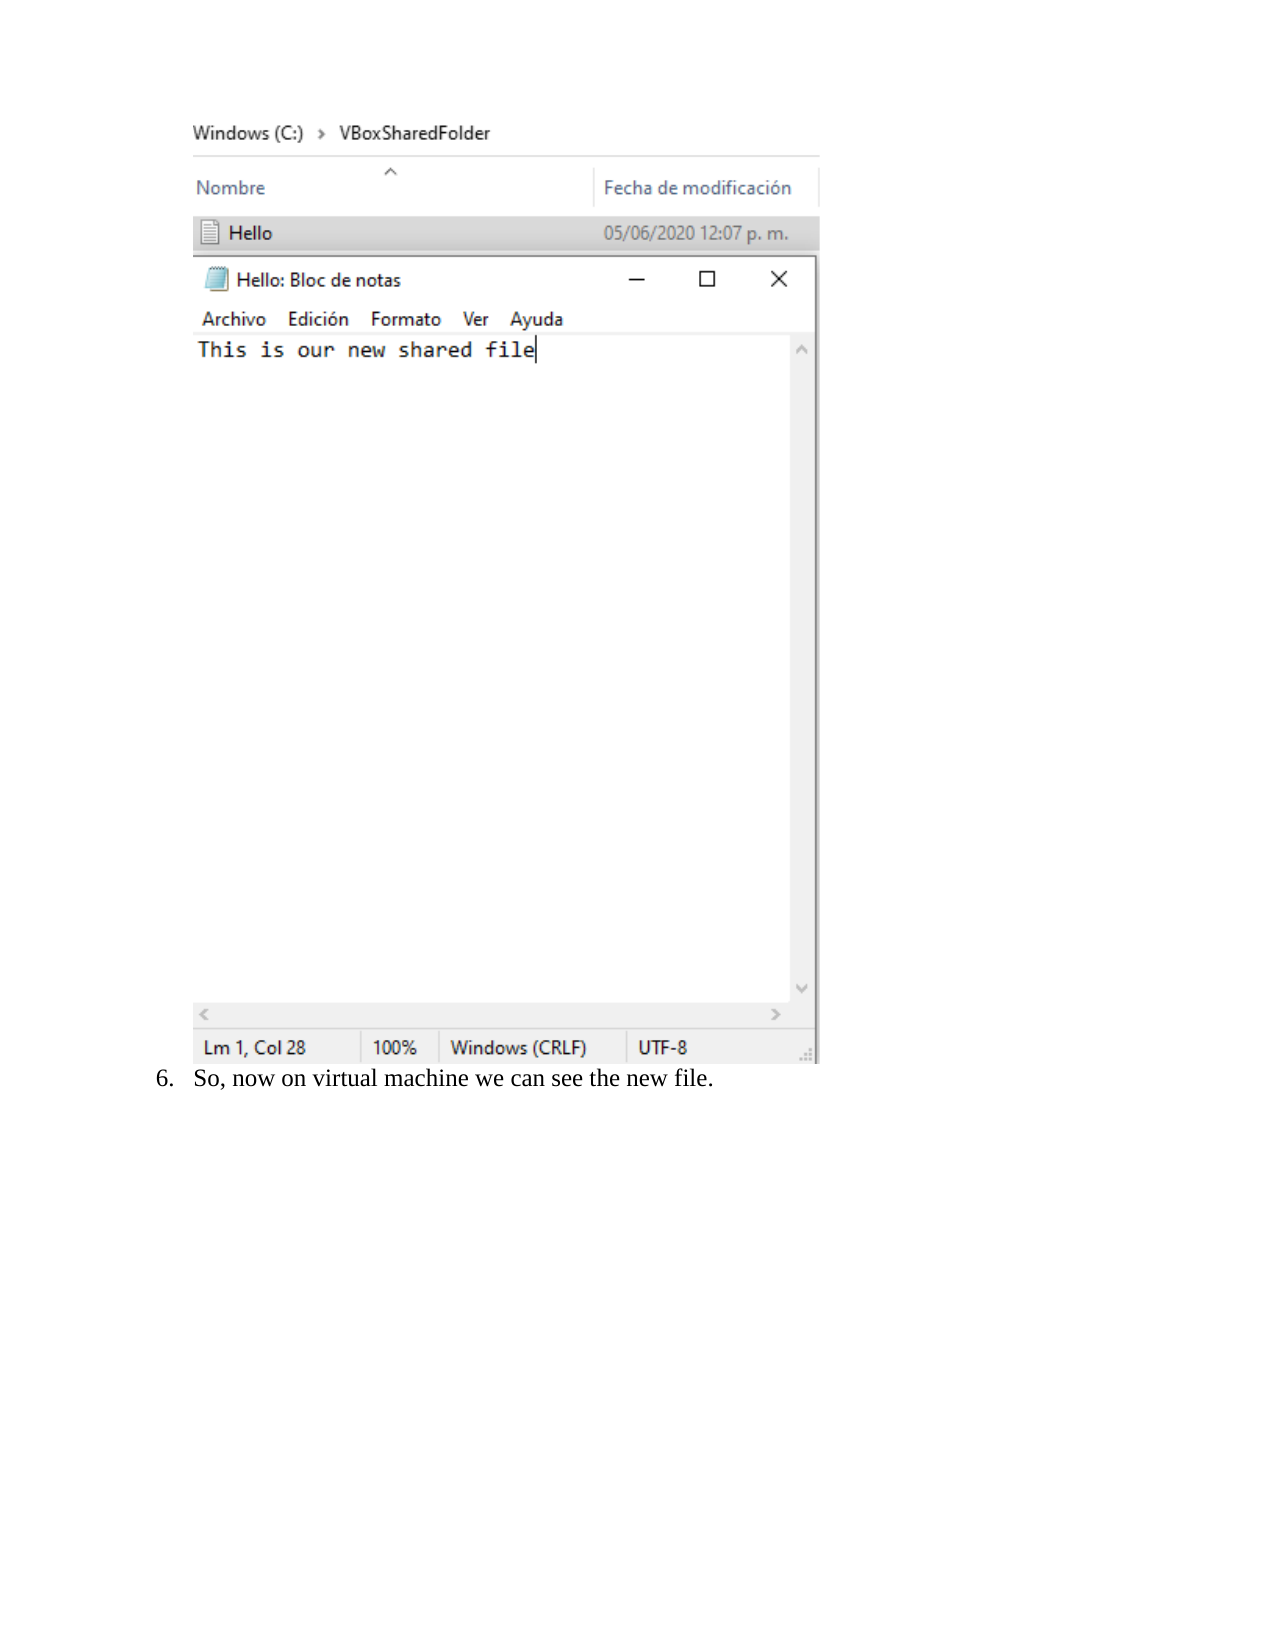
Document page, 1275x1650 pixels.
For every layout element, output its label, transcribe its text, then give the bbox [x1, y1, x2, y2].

picture [193, 118, 820, 1064]
list So, now on virtual machine we can see the new file. [156, 1063, 1157, 1092]
